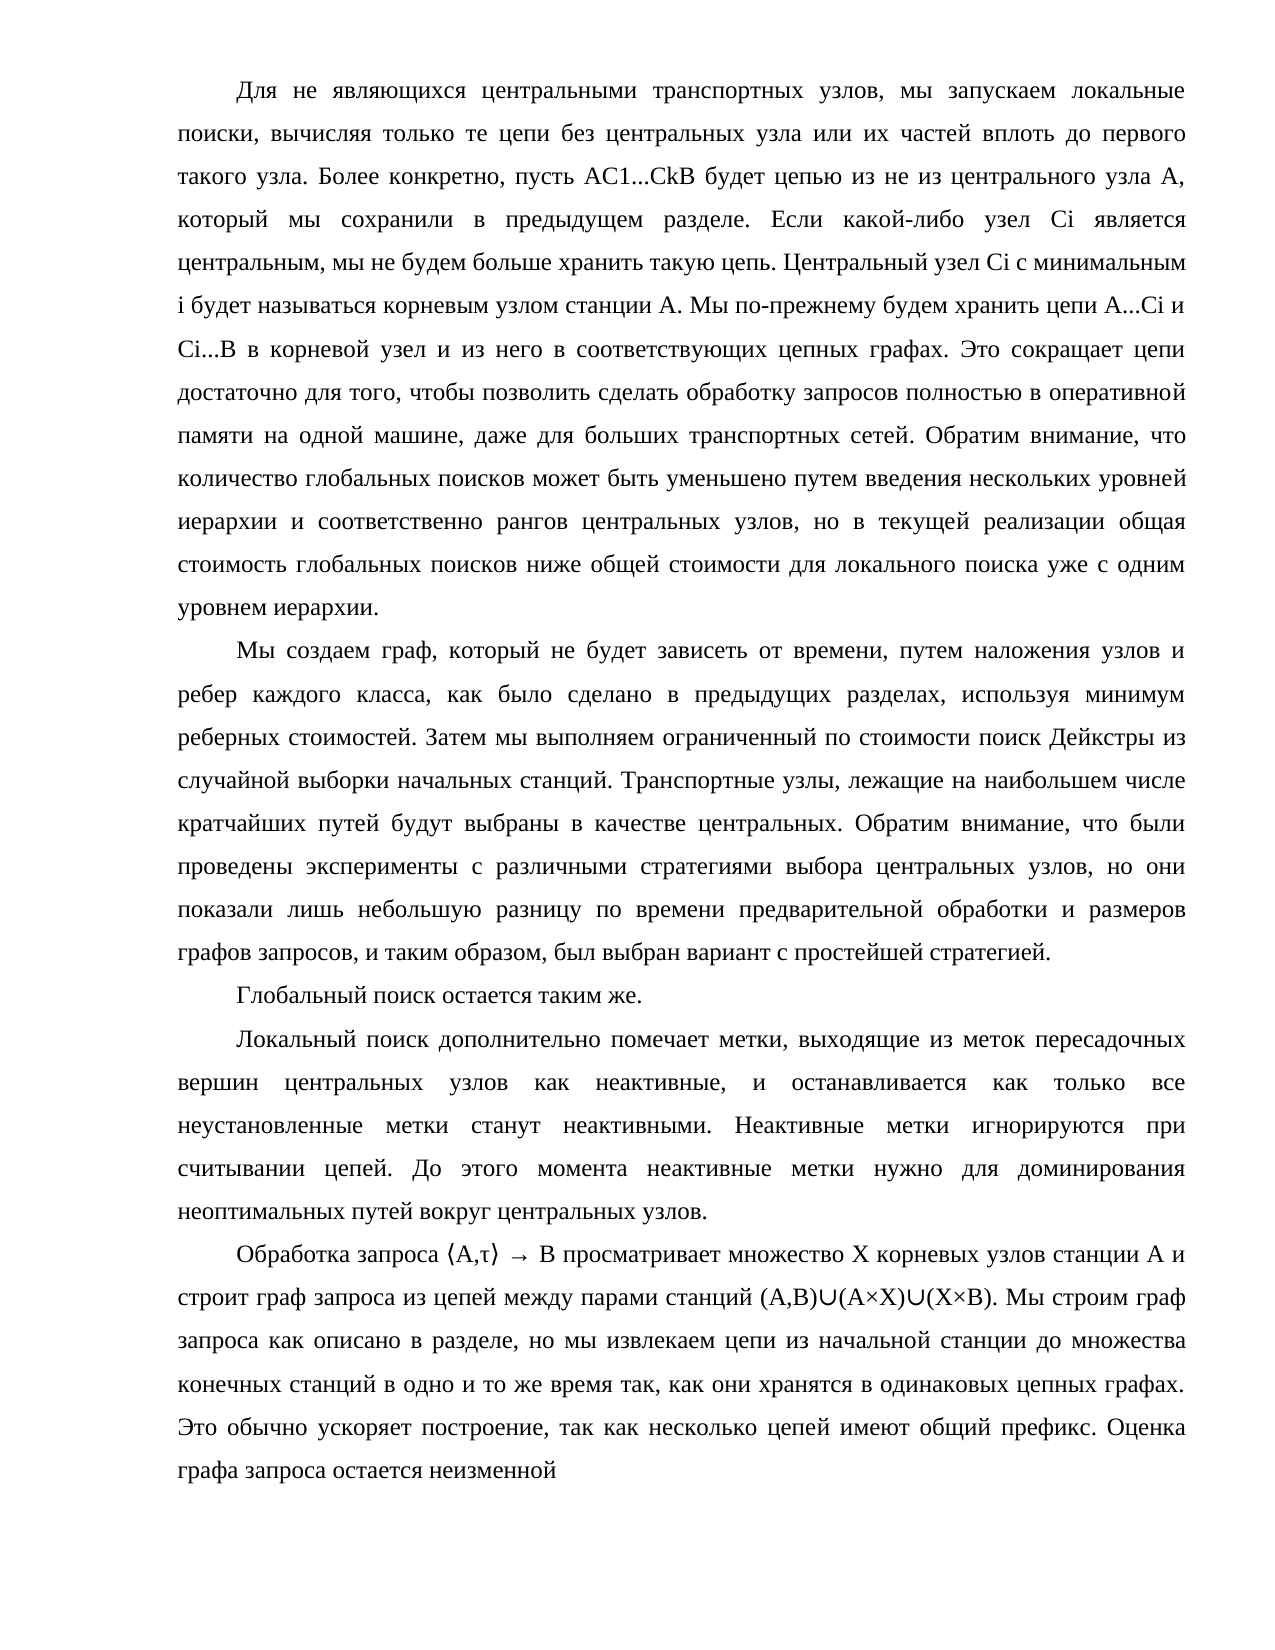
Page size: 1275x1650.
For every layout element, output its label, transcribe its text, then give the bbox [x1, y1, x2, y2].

text Для не являющихся центральными транспортных узлов, мы запускаем локальные поиски, вычисляя только те цепи без центральных узла или их частей вплоть до первого такого узла. Более конкретно, пусть AC1...CkB будет цепью из не из центрального узла A, который мы сохранили в предыдущем разделе. Если какой-либо узел Ci является центральным, мы не будем больше хранить такую цепь. Центральный узел Ci с минимальным i будет называться корневым узлом станции A. Мы по-прежнему будем хранить цепи A...Ci и Ci...B в корневой узел и из него в соответствующих цепных графах. Это сокращает цепи достаточно для того, чтобы позволить сделать обработку запросов полностью в оперативной памяти на одной машине, даже для больших транспортных сетей. Обратим внимание, что количество глобальных поисков может быть уменьшено путем введения нескольких уровней иерархии и соответственно рангов центральных узлов, но в текущей реализации общая стоимость глобальных поисков ниже общей стоимости для локального поиска уже с одним уровнем иерархии. [177, 75, 1186, 621]
text Обработка запроса ⟨A,τ⟩ → B просматривает множество X корневых узлов станции A и строит граф запроса из цепей между парами станций (A,B)∪(A×X)∪(X×B). Мы строим граф запроса как описано в разделе, но мы извлекаем цепи из начальной станции до множества конечных станций в одно и то же время так, как они хранятся в одинаковых цепных графах. Это обычно ускоряет построение, так как несколько цепей имеют общий префикс. Оценка графа запроса остается неизменной [177, 1239, 1186, 1484]
text Локальный поиск дополнительно помечает метки, выходящие из меток пересадочных вершин центральных узлов как неактивные, и останавливается как только все неустановленные метки станут неактивными. Неактивные метки игнорируются при считывании цепей. До этого момента неактивные метки нужно для доминирования неоптимальных путей вокруг центральных узлов. [177, 1024, 1186, 1225]
text Мы создаем граф, который не будет зависеть от времени, путем наложения узлов и ребер каждого класса, как было сделано в предыдущих разделах, используя минимум реберных стоимостей. Затем мы выполняем ограниченный по стоимости поиск Дейкстры из случайной выборки начальных станций. Транспортные узлы, лежащие на наибольшем числе кратчайших путей будут выбраны в качестве центральных. Обратим внимание, что были проведены эксперименты с различными стратегиями выбора центральных узлов, но они показали лишь небольшую разницу по времени предварительной обработки и размеров графов запросов, и таким образом, был выбран вариант с простейшей стратегией. [177, 636, 1186, 966]
text Глобальный поиск остается таким же. [177, 981, 1186, 1009]
